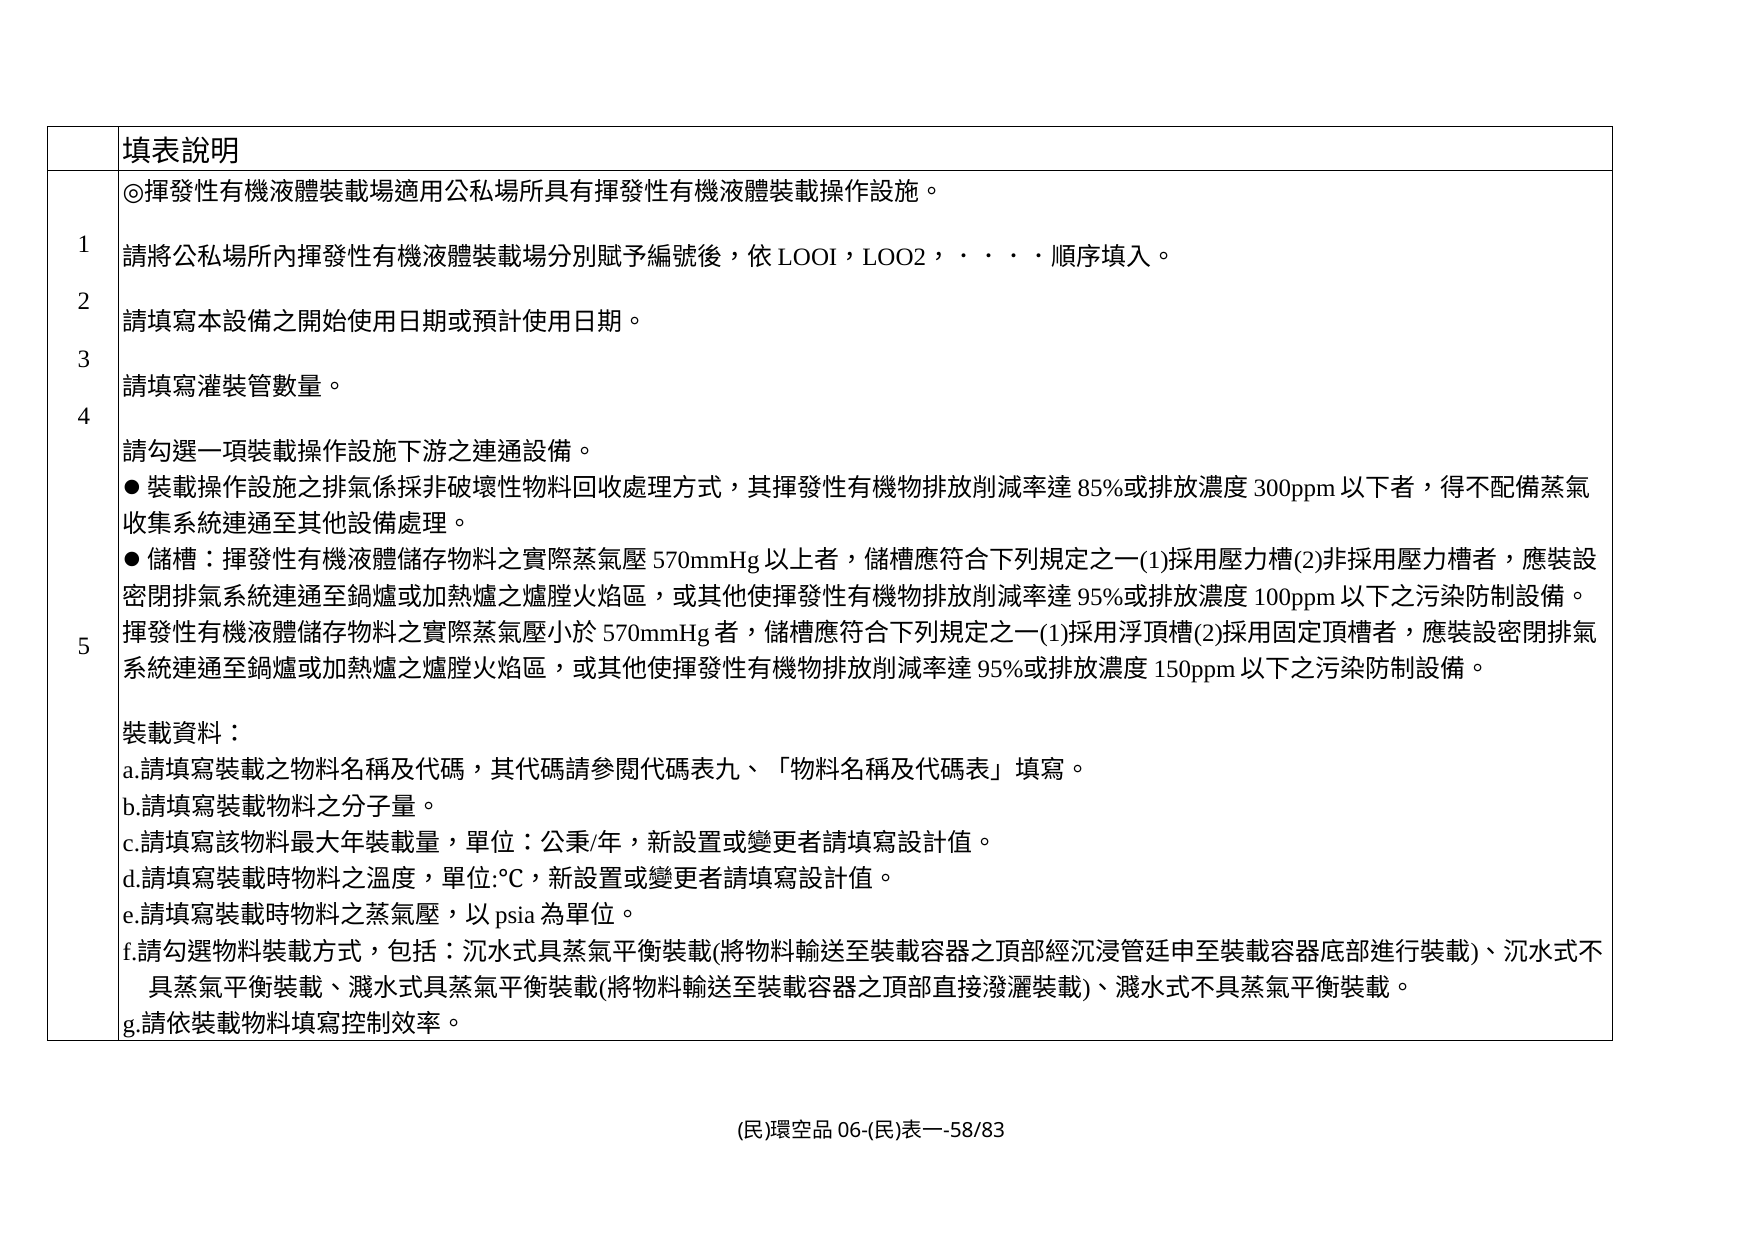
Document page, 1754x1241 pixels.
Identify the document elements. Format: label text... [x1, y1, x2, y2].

table_cell ◎揮發性有機液體裝載場適用公私場所具有揮發性有機液體裝載操作設施。 請將公私場所內揮發性有機液體裝載場分別賦予編號後，依LOOI，LOO2，．．．．順序填入。 請填寫本設備之開始使用日期或預計使用日期。 請填寫灌裝管數量。 請勾選一項裝載操作設施下游之連通設備。 裝載操作設施之排氣係採非破壞性物料回收處理方式，其揮發性有機物排放削減率達85%或排放濃度300ppm以下者，得不配備蒸氣收集系統連通至其他設備處理。 儲槽：揮發性有機液體儲存物料之實際蒸氣壓570mmHg以上者，儲槽應符合下列規定之一(1)採用壓力槽(2)非採用壓力槽者，應裝設密閉排氣系統連通至鍋爐或加熱爐之爐膛火焰區，或其他使揮發性有機物排放削減率達95%或排放濃度100ppm以下之污染防制設備。揮發性有機液體儲存物料之實際蒸氣壓小於570mmHg者，儲槽應符合下列規定之一(1)採用浮頂槽(2)採用固定頂槽者，應裝設密閉排氣系統連通至鍋爐或加熱爐之爐膛火焰區，或其他使揮發性有機物排放削減率達95%或排放濃度150ppm以下之污染防制設備。 裝載資料： a.請填寫裝載之物料名稱及代碼，其代碼請參閱代碼表九、「物料名稱及代碼表」填寫。 b.請填寫裝載物料之分子量。 c.請填寫該物料最大年裝載量，單位：公秉/年，新設置或變更者請填寫設計值。 d.請填寫裝載時物料之溫度，單位:℃，新設置或變更者請填寫設計值。 e.請填寫裝載時物料之蒸氣壓，以psia為單位。 f.請勾選物料裝載方式，包括：沉水式具蒸氣平衡裝載(將物料輸送至裝載容器之頂部經沉浸管廷申至裝載容器底部進行裝載)、沉水式不具蒸氣平衡裝載、濺水式具蒸氣平衡裝載(將物料輸送至裝載容器之頂部直接潑灑裝載)、濺水式不具蒸氣平衡裝載。 g.請依裝載物料填寫控制效率。 [119, 171, 1612, 1040]
table_header 填表說明 [119, 127, 1612, 170]
table_header [48, 127, 118, 170]
table_cell 1 2 3 4 5 [48, 171, 118, 1040]
